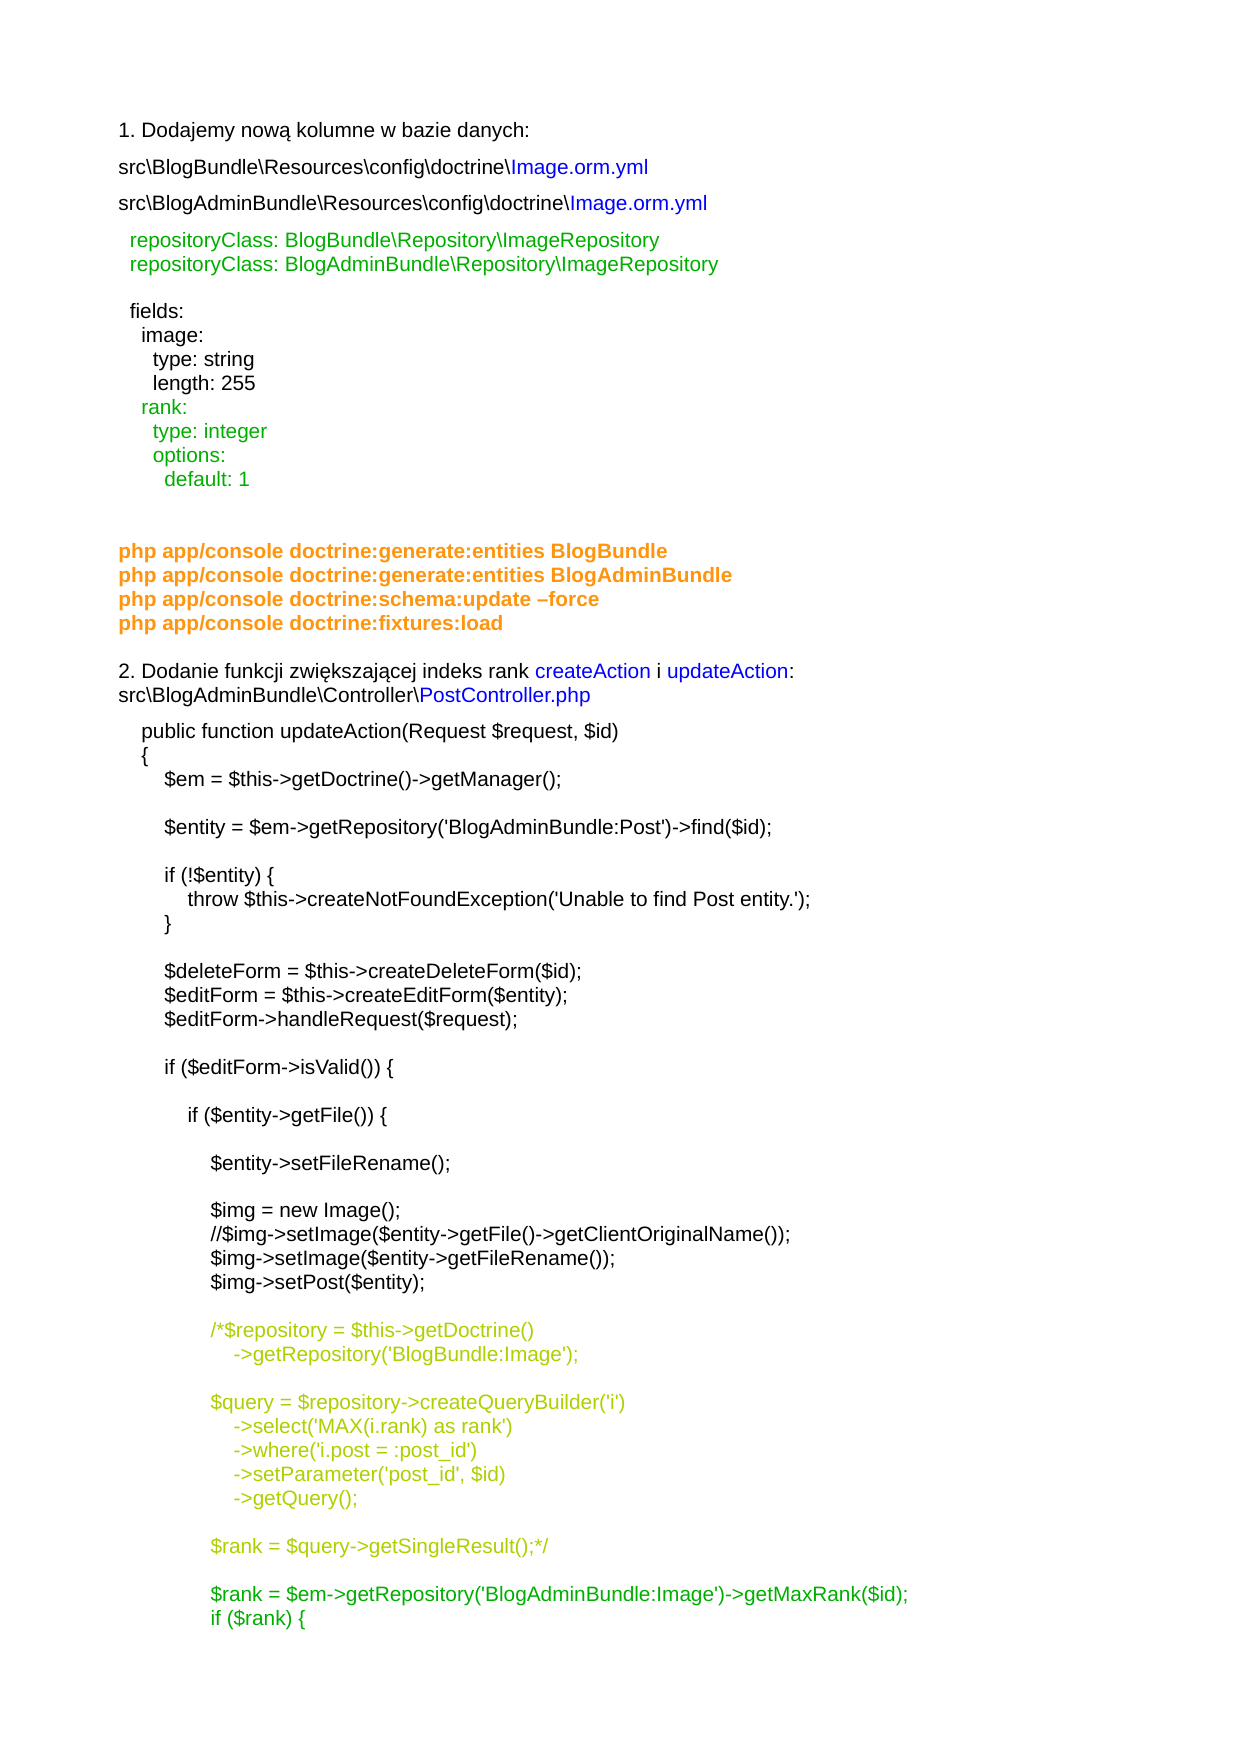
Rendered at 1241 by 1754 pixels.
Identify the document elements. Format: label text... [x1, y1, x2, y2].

text { [118, 743, 1122, 767]
text type: string [118, 347, 1122, 371]
text 2. Dodanie funkcji zwiększającej indeks rank createAction i updateAction: [118, 659, 1122, 683]
text $rank = $em->getRepository('BlogAdminBundle:Image')->getMaxRank($id); [118, 1582, 1122, 1606]
text $entity->setFileRename(); [118, 1150, 1122, 1174]
text $img = new Image(); [118, 1198, 1122, 1222]
text image: [118, 323, 1122, 347]
text $entity = $em->getRepository('BlogAdminBundle:Post')->find($id); [118, 815, 1122, 839]
text ->getQuery(); [118, 1486, 1122, 1510]
text ->getRepository('BlogBundle:Image'); [118, 1342, 1122, 1366]
text $em = $this->getDoctrine()->getManager(); [118, 767, 1122, 791]
text php app/console doctrine:fixtures:load [118, 611, 1122, 635]
text public function updateAction(Request $request, $id) [118, 719, 1122, 743]
text } [118, 911, 1122, 935]
text default: 1 [118, 467, 1122, 491]
text src\BlogAdminBundle\Controller\PostController.php [118, 683, 1122, 707]
text /*$repository = $this->getDoctrine() [118, 1318, 1122, 1342]
text $query = $repository->createQueryBuilder('i') [118, 1390, 1122, 1414]
text $img->setImage($entity->getFileRename()); [118, 1246, 1122, 1270]
text //$img->setImage($entity->getFile()->getClientOriginalName()); [118, 1222, 1122, 1246]
text if ($rank) { [118, 1606, 1122, 1629]
text if ($editForm->isValid()) { [118, 1054, 1122, 1078]
text if (!$entity) { [118, 863, 1122, 887]
text php app/console doctrine:schema:update –force [118, 587, 1122, 611]
text 1. Dodajemy nową kolumne w bazie danych: [118, 118, 1122, 142]
text ->setParameter('post_id', $id) [118, 1462, 1122, 1486]
text ->select('MAX(i.rank) as rank') [118, 1414, 1122, 1438]
text throw $this->createNotFoundException('Unable to find Post entity.'); [118, 887, 1122, 911]
text $editForm = $this->createEditForm($entity); [118, 983, 1122, 1007]
text if ($entity->getFile()) { [118, 1102, 1122, 1126]
text length: 255 [118, 371, 1122, 395]
text src\BlogAdminBundle\Resources\config\doctrine\Image.orm.yml [118, 191, 1122, 215]
text options: [118, 443, 1122, 467]
text $img->setPost($entity); [118, 1270, 1122, 1294]
text $deleteForm = $this->createDeleteForm($id); [118, 959, 1122, 983]
text rank: [118, 395, 1122, 419]
text php app/console doctrine:generate:entities BlogBundle [118, 539, 1122, 563]
text src\BlogBundle\Resources\config\doctrine\Image.orm.yml [118, 154, 1122, 178]
text $rank = $query->getSingleResult();*/ [118, 1534, 1122, 1558]
text $editForm->handleRequest($request); [118, 1007, 1122, 1031]
text repositoryClass: BlogAdminBundle\Repository\ImageRepository [118, 251, 1122, 275]
text fields: [118, 299, 1122, 323]
text type: integer [118, 419, 1122, 443]
text ->where('i.post = :post_id') [118, 1438, 1122, 1462]
text repositoryClass: BlogBundle\Repository\ImageRepository [118, 227, 1122, 251]
text php app/console doctrine:generate:entities BlogAdminBundle [118, 563, 1122, 587]
